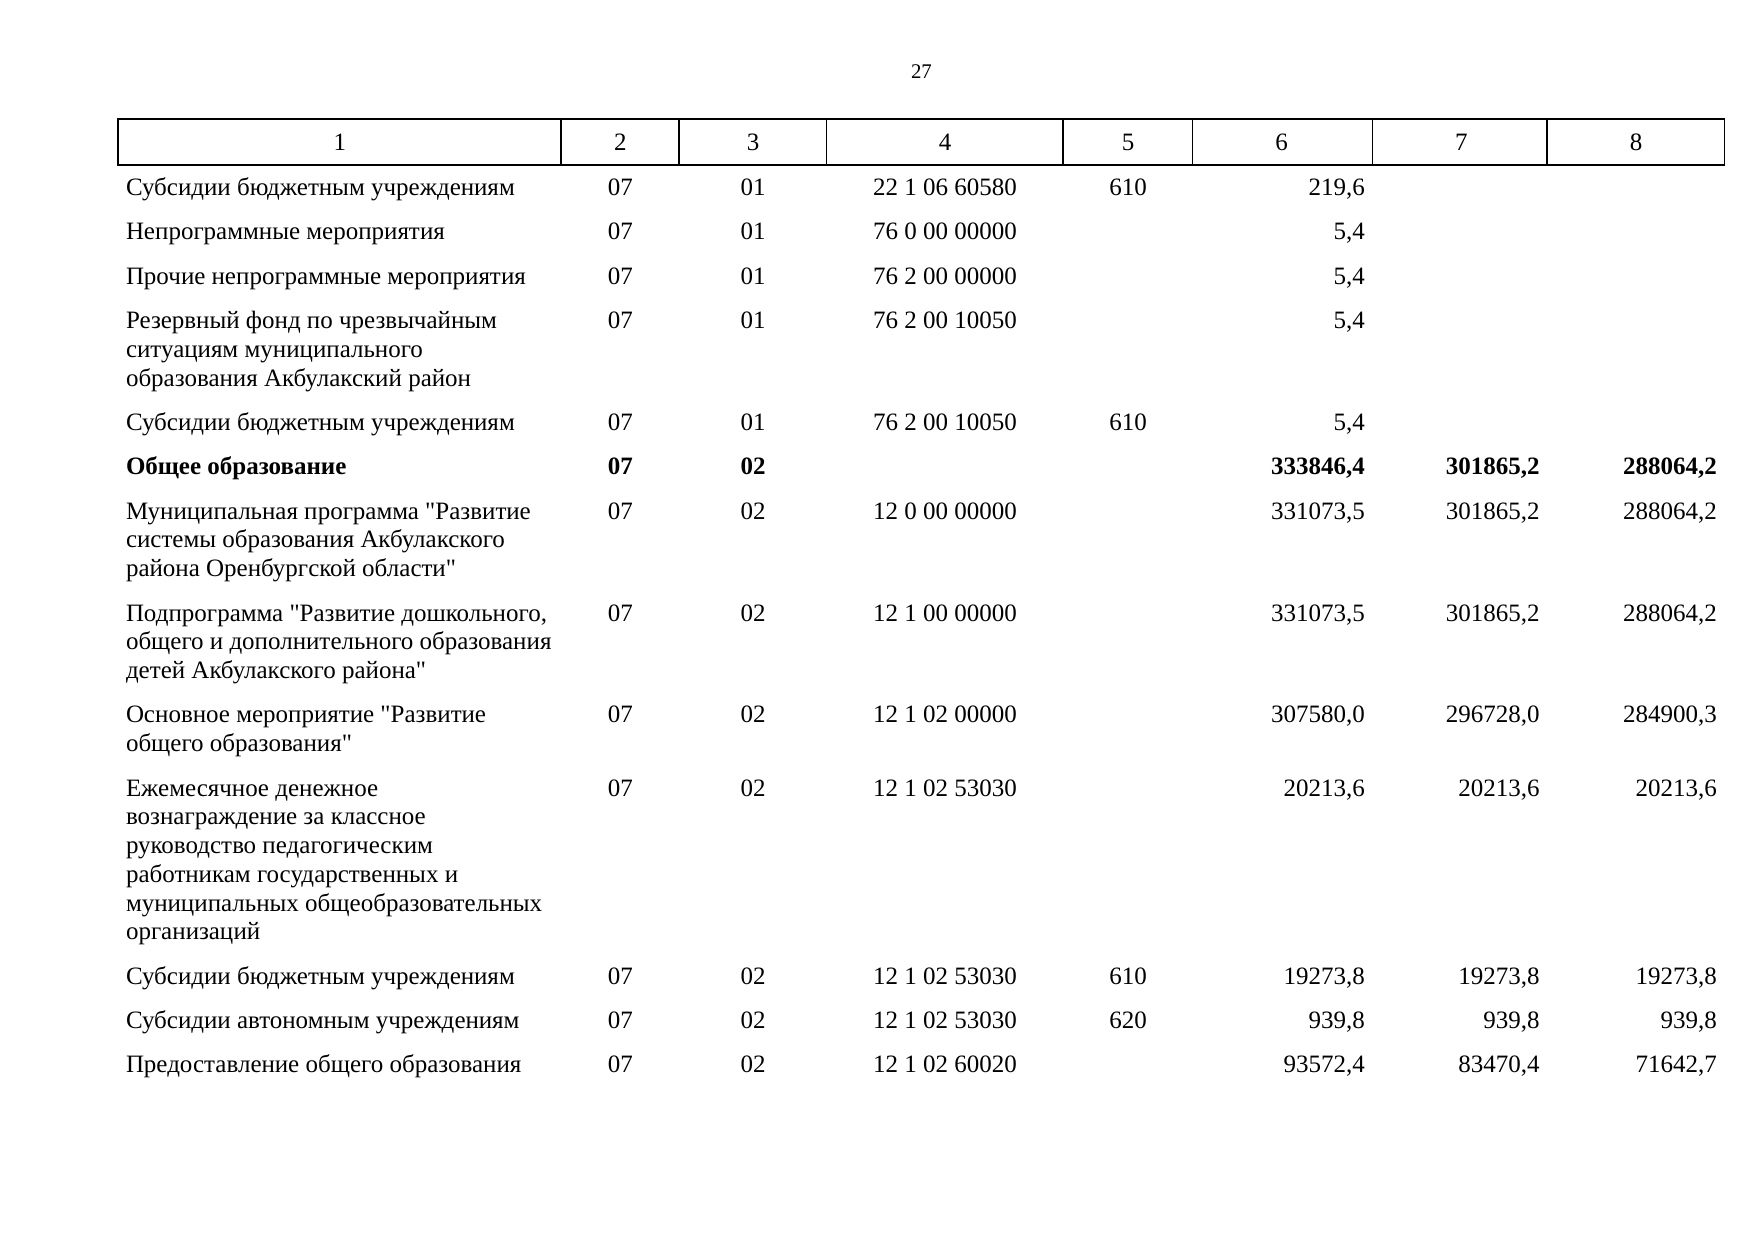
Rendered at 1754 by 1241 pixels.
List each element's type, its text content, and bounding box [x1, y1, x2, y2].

table_header [1548, 120, 1724, 164]
table_cell 93572,4 [1193, 1042, 1372, 1086]
table_cell 83470,4 [1372, 1042, 1547, 1086]
table_cell [827, 444, 1063, 488]
table_cell 331073,5 [1193, 488, 1372, 590]
table_cell [1372, 166, 1547, 208]
table_cell 301865,2 [1372, 444, 1547, 488]
table_header [680, 120, 826, 164]
table_cell 07 [561, 399, 679, 443]
table_cell 02 [679, 765, 827, 953]
table_cell [1372, 253, 1547, 297]
table_cell 288064,2 [1547, 488, 1724, 590]
table_cell 07 [561, 209, 679, 253]
table_cell Резервный фонд по чрезвычайным ситуациям муниципального образования Акбулакский район [118, 297, 561, 399]
table_cell 12 1 02 53030 [827, 765, 1063, 953]
table_cell 07 [561, 1042, 679, 1086]
table_cell 07 [561, 444, 679, 488]
table_header 7 [1380, 128, 1542, 156]
table_cell [1547, 166, 1724, 208]
table_header 2 [569, 128, 671, 156]
table_cell 12 1 02 53030 [827, 953, 1063, 997]
table_cell 01 [679, 209, 827, 253]
table_cell 301865,2 [1372, 488, 1547, 590]
table_cell 01 [679, 166, 827, 208]
table_cell 12 1 02 60020 [827, 1042, 1063, 1086]
table_cell 07 [561, 590, 679, 692]
table_cell [1547, 297, 1724, 399]
table_cell [1372, 297, 1547, 399]
table_cell 331073,5 [1193, 590, 1372, 692]
table_cell [1547, 253, 1724, 297]
table_header 6 [1201, 128, 1362, 156]
table_cell [1063, 209, 1193, 253]
table_cell 02 [679, 953, 827, 997]
table_cell 939,8 [1372, 997, 1547, 1042]
table_cell [1547, 399, 1724, 443]
table_cell 333846,4 [1193, 444, 1372, 488]
table_cell 76 2 00 00000 [827, 253, 1063, 297]
table_cell 02 [679, 997, 827, 1042]
table_cell 5,4 [1193, 399, 1372, 443]
table_cell 610 [1063, 399, 1193, 443]
table_cell 07 [561, 166, 679, 208]
table_cell 02 [679, 590, 827, 692]
table_cell Субсидии бюджетным учреждениям [118, 166, 561, 208]
table_cell Основное мероприятие "Развитие общего образования" [118, 692, 561, 765]
table_header 8 [1555, 128, 1716, 156]
table_cell 296728,0 [1372, 692, 1547, 765]
table_cell Прочие непрограммные мероприятия [118, 253, 561, 297]
table_cell 12 1 00 00000 [827, 590, 1063, 692]
table_cell Предоставление общего образования [118, 1042, 561, 1086]
table_cell 19273,8 [1193, 953, 1372, 997]
table_cell 288064,2 [1547, 590, 1724, 692]
table_cell 07 [561, 297, 679, 399]
table_cell 219,6 [1193, 166, 1372, 208]
table_cell 02 [679, 1042, 827, 1086]
table_cell 5,4 [1193, 297, 1372, 399]
table_header 1 [126, 128, 553, 156]
table_cell [1547, 209, 1724, 253]
table_cell 610 [1063, 953, 1193, 997]
table_cell 5,4 [1193, 209, 1372, 253]
table_cell Субсидии бюджетным учреждениям [118, 399, 561, 443]
table_cell [1372, 399, 1547, 443]
table_cell 71642,7 [1547, 1042, 1724, 1086]
table_cell 07 [561, 692, 679, 765]
table_header [119, 120, 560, 164]
table_cell [1063, 297, 1193, 399]
table_cell 20213,6 [1547, 765, 1724, 953]
table_cell [1063, 765, 1193, 953]
table_cell [1063, 444, 1193, 488]
table_cell 610 [1063, 166, 1193, 208]
table_header 4 [835, 128, 1055, 156]
table_cell Общее образование [118, 444, 561, 488]
table_cell 939,8 [1193, 997, 1372, 1042]
table_cell 939,8 [1547, 997, 1724, 1042]
table_header [1064, 120, 1192, 164]
table_cell [1063, 590, 1193, 692]
table_cell [1063, 1042, 1193, 1086]
table_cell Непрограммные мероприятия [118, 209, 561, 253]
table_cell 620 [1063, 997, 1193, 1042]
table_header [1193, 120, 1372, 164]
table_cell 19273,8 [1372, 953, 1547, 997]
table_cell 20213,6 [1372, 765, 1547, 953]
table_cell 07 [561, 997, 679, 1042]
table_cell 76 2 00 10050 [827, 399, 1063, 443]
table_cell 12 1 02 53030 [827, 997, 1063, 1042]
table_cell 01 [679, 253, 827, 297]
table_cell Субсидии бюджетным учреждениям [118, 953, 561, 997]
table_header [562, 120, 678, 164]
table_header [827, 120, 1062, 164]
table_header 3 [687, 128, 819, 156]
table_cell [1063, 692, 1193, 765]
table_cell [1063, 253, 1193, 297]
table_header 5 [1071, 128, 1185, 156]
table_cell [1063, 488, 1193, 590]
table_cell 284900,3 [1547, 692, 1724, 765]
table_cell 07 [561, 253, 679, 297]
table_cell 5,4 [1193, 253, 1372, 297]
table_cell 76 2 00 10050 [827, 297, 1063, 399]
table_cell 76 0 00 00000 [827, 209, 1063, 253]
table_cell Муниципальная программа "Развитие системы образования Акбулакского района Оренбургской области" [118, 488, 561, 590]
table_cell 22 1 06 60580 [827, 166, 1063, 208]
table_cell 07 [561, 488, 679, 590]
table_cell 01 [679, 297, 827, 399]
table_cell 01 [679, 399, 827, 443]
table_cell [1372, 209, 1547, 253]
table_cell 20213,6 [1193, 765, 1372, 953]
table_cell Подпрограмма "Развитие дошкольного, общего и дополнительного образования детей Акбулакского района" [118, 590, 561, 692]
table_header [1373, 120, 1546, 164]
table_cell 12 1 02 00000 [827, 692, 1063, 765]
table_cell 288064,2 [1547, 444, 1724, 488]
table_cell 02 [679, 488, 827, 590]
table_cell 07 [561, 953, 679, 997]
table_cell 02 [679, 692, 827, 765]
table_cell 12 0 00 00000 [827, 488, 1063, 590]
table_cell 301865,2 [1372, 590, 1547, 692]
table_cell 307580,0 [1193, 692, 1372, 765]
table_cell 19273,8 [1547, 953, 1724, 997]
table_cell 07 [561, 765, 679, 953]
table_cell Субсидии автономным учреждениям [118, 997, 561, 1042]
table_cell 02 [679, 444, 827, 488]
table_cell Ежемесячное денежное вознаграждение за классное руководство педагогическим работникам государственных и муниципальных общеобразовательных организаций [118, 765, 561, 953]
